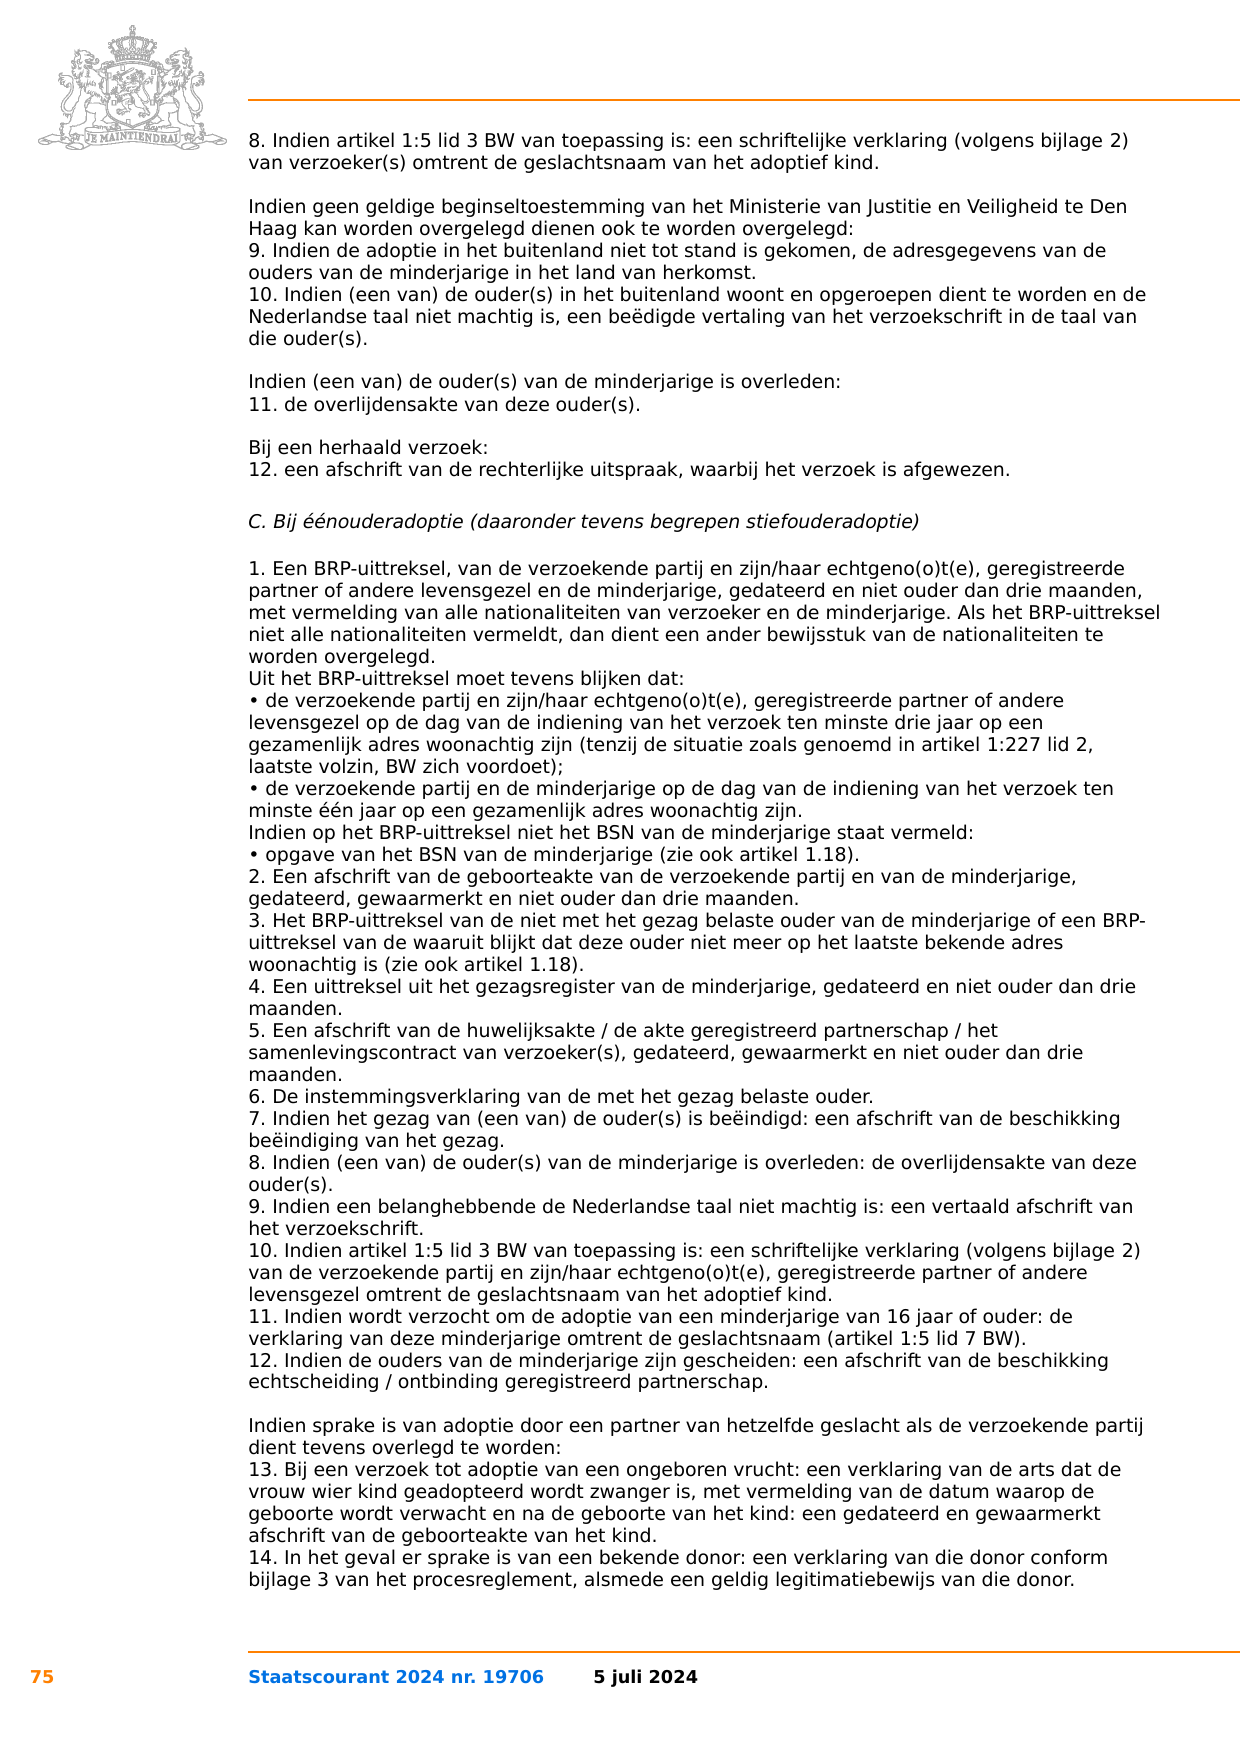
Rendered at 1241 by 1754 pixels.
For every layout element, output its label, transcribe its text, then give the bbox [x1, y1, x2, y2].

text Indien (een van) de ouder(s) van de minderjarige is overleden: [248, 371, 1163, 393]
text 11. de overlijdensakte van deze ouder(s). [248, 393, 1163, 415]
text 8. Indien (een van) de ouder(s) van de minderjarige is overleden: de overlijdensakte van deze ouder(s). [248, 1152, 1163, 1196]
text 5. Een afschrift van de huwelijksakte / de akte geregistreerd partnerschap / het samenlevingscontract van verzoeker(s), gedateerd, gewaarmerkt en niet ouder dan drie maanden. [248, 1020, 1163, 1086]
text Indien op het BRP-uittreksel niet het BSN van de minderjarige staat vermeld: [248, 822, 1163, 844]
text 1. Een BRP-uittreksel, van de verzoekende partij en zijn/haar echtgeno(o)t(e), geregistreerde partner of andere levensgezel en de minderjarige, gedateerd en niet ouder dan drie maanden, met vermelding van alle nationaliteiten van verzoeker en de minderjarige. Als het BRP-uittreksel niet alle nationaliteiten vermeldt, dan dient een ander bewijsstuk van de nationaliteiten te worden overgelegd. [248, 558, 1163, 668]
text 8. Indien artikel 1:5 lid 3 BW van toepassing is: een schriftelijke verklaring (volgens bijlage 2) van verzoeker(s) omtrent de geslachtsnaam van het adoptief kind. [248, 130, 1163, 174]
text • opgave van het BSN van de minderjarige (zie ook artikel 1.18). [248, 844, 1163, 866]
text 12. Indien de ouders van de minderjarige zijn gescheiden: een afschrift van de beschikking echtscheiding / ontbinding geregistreerd partnerschap. [248, 1349, 1163, 1393]
text 9. Indien een belanghebbende de Nederlandse taal niet machtig is: een vertaald afschrift van het verzoekschrift. [248, 1196, 1163, 1239]
text 4. Een uittreksel uit het gezagsregister van de minderjarige, gedateerd en niet ouder dan drie maanden. [248, 976, 1163, 1020]
text Uit het BRP-uittreksel moet tevens blijken dat: [248, 668, 1163, 690]
text • de verzoekende partij en zijn/haar echtgeno(o)t(e), geregistreerde partner of andere levensgezel op de dag van de indiening van het verzoek ten minste drie jaar op een gezamenlijk adres woonachtig zijn (tenzij de situatie zoals genoemd in artikel 1:227 lid 2, laatste volzin, BW zich voordoet); [248, 690, 1163, 778]
text 13. Bij een verzoek tot adoptie van een ongeboren vrucht: een verklaring van de arts dat de vrouw wier kind geadopteerd wordt zwanger is, met vermelding van de datum waarop de geboorte wordt verwacht en na de geboorte van het kind: een gedateerd en gewaarmerkt afschrift van de geboorteakte van het kind. [248, 1459, 1163, 1547]
text • de verzoekende partij en de minderjarige op de dag van de indiening van het verzoek ten minste één jaar op een gezamenlijk adres woonachtig zijn. [248, 778, 1163, 822]
text 3. Het BRP-uittreksel van de niet met het gezag belaste ouder van de minderjarige of een BRP-uittreksel van de waaruit blijkt dat deze ouder niet meer op het laatste bekende adres woonachtig is (zie ook artikel 1.18). [248, 910, 1163, 976]
text Indien geen geldige beginseltoestemming van het Ministerie van Justitie en Veiligheid te Den Haag kan worden overgelegd dienen ook te worden overgelegd: [248, 196, 1163, 240]
text Bij een herhaald verzoek: [248, 437, 1163, 459]
text 11. Indien wordt verzocht om de adoptie van een minderjarige van 16 jaar of ouder: de verklaring van deze minderjarige omtrent de geslachtsnaam (artikel 1:5 lid 7 BW). [248, 1306, 1163, 1349]
text 6. De instemmingsverklaring van de met het gezag belaste ouder. [248, 1086, 1163, 1108]
text 10. Indien (een van) de ouder(s) in het buitenland woont en opgeroepen dient te worden en de Nederlandse taal niet machtig is, een beëdigde vertaling van het verzoekschrift in de taal van die ouder(s). [248, 284, 1163, 349]
text 9. Indien de adoptie in het buitenland niet tot stand is gekomen, de adresgegevens van de ouders van de minderjarige in het land van herkomst. [248, 240, 1163, 284]
text 12. een afschrift van de rechterlijke uitspraak, waarbij het verzoek is afgewezen. [248, 459, 1163, 481]
text 14. In het geval er sprake is van een bekende donor: een verklaring van die donor conform bijlage 3 van het procesreglement, alsmede een geldig legitimatiebewijs van die donor. [248, 1547, 1163, 1591]
text Indien sprake is van adoptie door een partner van hetzelfde geslacht als de verzoekende partij dient tevens overlegd te worden: [248, 1415, 1163, 1459]
subtitle C. Bij éénouderadoptie (daaronder tevens begrepen stiefouderadoptie) [248, 511, 1163, 533]
text 10. Indien artikel 1:5 lid 3 BW van toepassing is: een schriftelijke verklaring (volgens bijlage 2) van de verzoekende partij en zijn/haar echtgeno(o)t(e), geregistreerde partner of andere levensgezel omtrent de geslachtsnaam van het adoptief kind. [248, 1239, 1163, 1306]
picture [38, 25, 227, 150]
text 7. Indien het gezag van (een van) de ouder(s) is beëindigd: een afschrift van de beschikking beëindiging van het gezag. [248, 1108, 1163, 1152]
text 2. Een afschrift van de geboorteakte van de verzoekende partij en van de minderjarige, gedateerd, gewaarmerkt en niet ouder dan drie maanden. [248, 866, 1163, 910]
